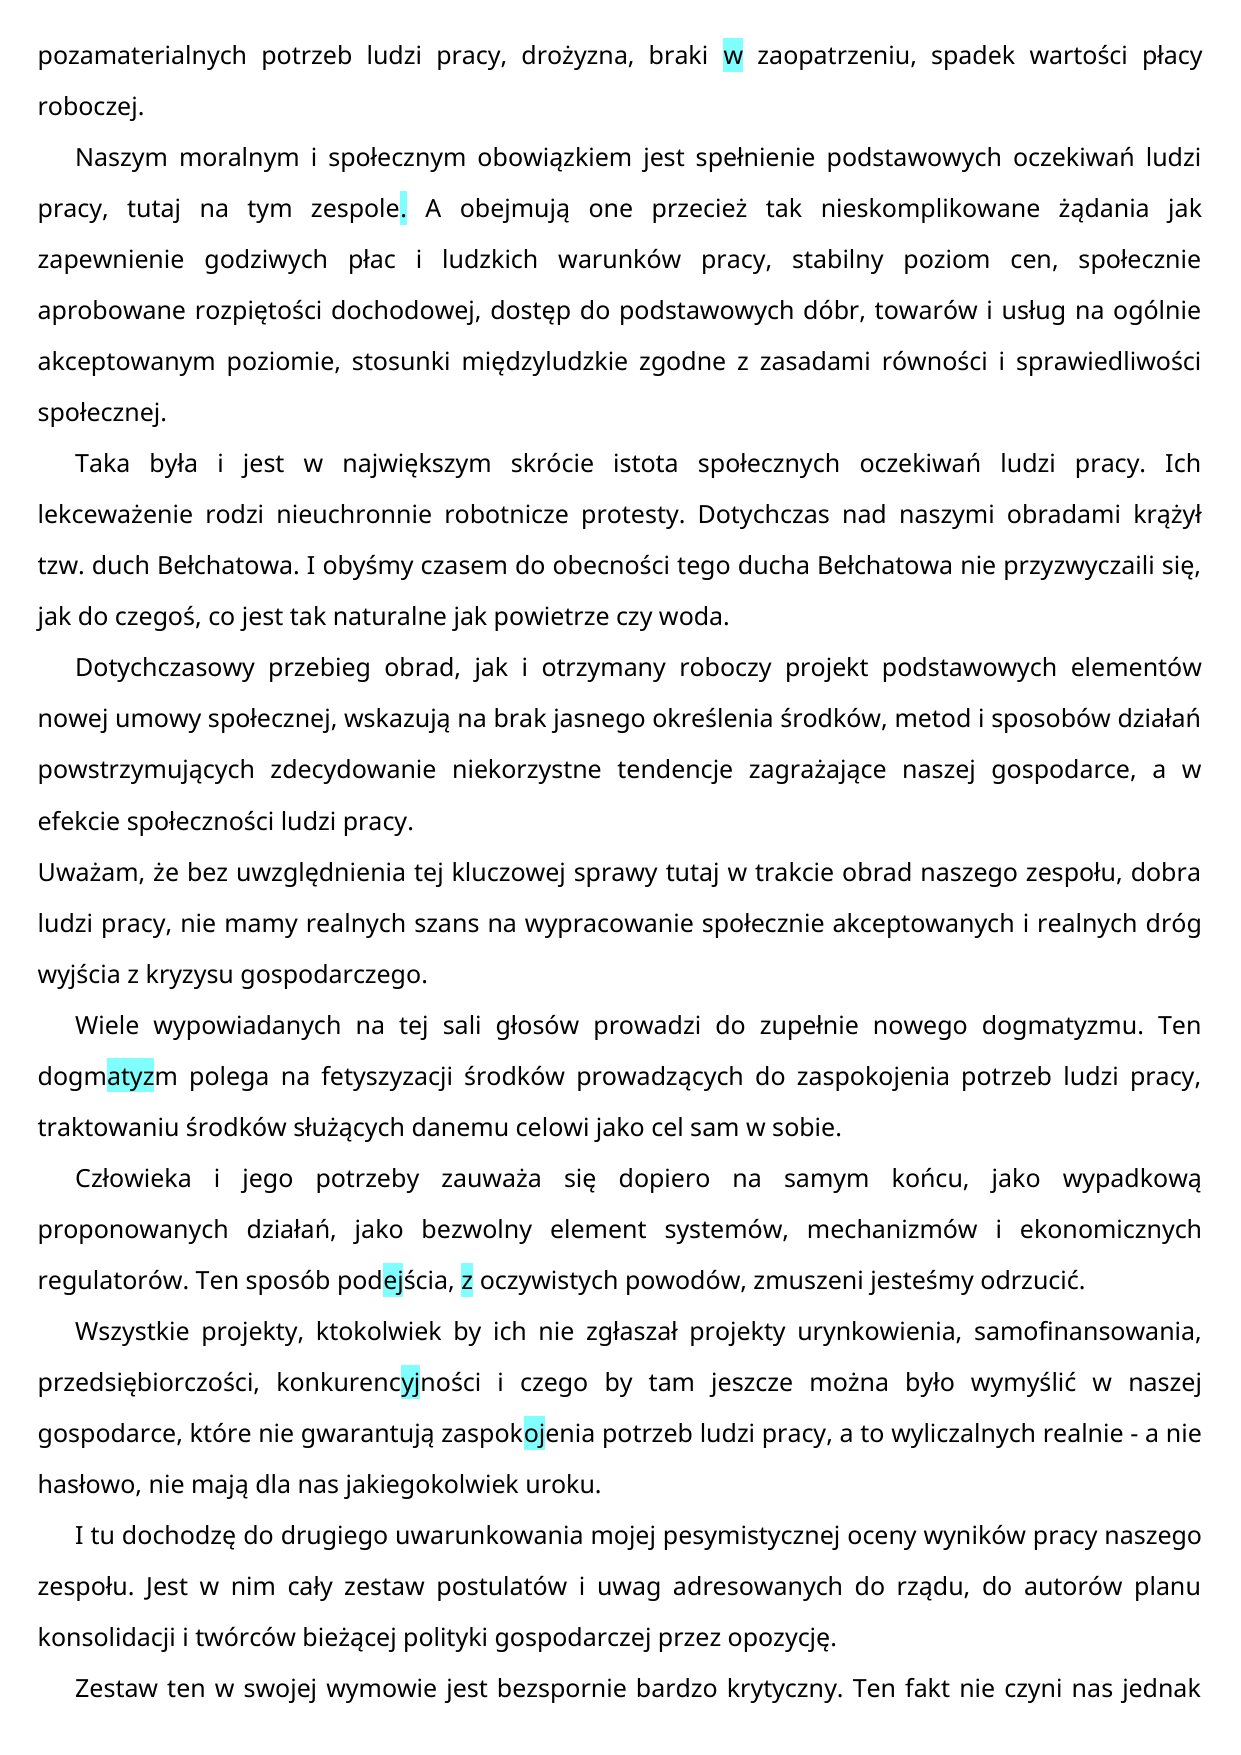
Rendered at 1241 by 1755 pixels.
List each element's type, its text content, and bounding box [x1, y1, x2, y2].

text Człowieka i jego potrzeby zauważa się dopiero na samym końcu, jako wypadkową proponowanych działań, jako bezwolny element systemów, mechanizmów i ekonomicznych regulatorów. Ten sposób podejścia, z oczywistych powodów, zmuszeni jesteśmy odrzucić. [37, 1160, 1203, 1297]
text I tu dochodzę do drugiego uwarunkowania mojej pesymistycznej oceny wyników pracy naszego zespołu. Jest w nim cały zestaw postulatów i uwag adresowanych do rządu, do autorów planu konsolidacji i twórców bieżącej polityki gospodarczej przez opozycję. [37, 1518, 1203, 1654]
text Uważam, że bez uwzględnienia tej kluczowej sprawy tutaj w trakcie obrad naszego zespołu, dobra ludzi pracy, nie mamy realnych szans na wypracowanie społecznie akceptowanych i realnych dróg wyjścia z kryzysu gospodarczego. [37, 854, 1203, 990]
text Wszystkie projekty, ktokolwiek by ich nie zgłaszał projekty urynkowienia, samofinansowania, przedsiębiorczości, konkurencyjności i czego by tam jeszcze można było wymyślić w naszej gospodarce, które nie gwarantują zaspokojenia potrzeb ludzi pracy, a to wyliczalnych realnie - a nie hasłowo, nie mają dla nas jakiegokolwiek uroku. [37, 1313, 1203, 1501]
text Zestaw ten w swojej wymowie jest bezspornie bardzo krytyczny. Ten fakt nie czyni nas jednak [37, 1671, 1203, 1705]
text Naszym moralnym i społecznym obowiązkiem jest spełnienie podstawowych oczekiwań ludzi pracy, tutaj na tym zespole. A obejmują one przecież tak nieskomplikowane żądania jak zapewnienie godziwych płac i ludzkich warunków pracy, stabilny poziom cen, społecznie aprobowane rozpiętości dochodowej, dostęp do podstawowych dóbr, towarów i usług na ogólnie akceptowanym poziomie, stosunki międzyludzkie zgodne z zasadami równości i sprawiedliwości społecznej. [37, 139, 1203, 429]
text Taka była i jest w największym skrócie istota społecznych oczekiwań ludzi pracy. Ich lekceważenie rodzi nieuchronnie robotnicze protesty. Dotychczas nad naszymi obradami krążył tzw. duch Bełchatowa. I obyśmy czasem do obecności tego ducha Bełchatowa nie przyzwyczaili się, jak do czegoś, co jest tak naturalne jak powietrze czy woda. [37, 446, 1203, 633]
text Dotychczasowy przebieg obrad, jak i otrzymany roboczy projekt podstawowych elementów nowej umowy społecznej, wskazują na brak jasnego określenia środków, metod i sposobów działań powstrzymujących zdecydowanie niekorzystne tendencje zagrażające naszej gospodarce, a w efekcie społeczności ludzi pracy. [37, 650, 1203, 837]
text pozamaterialnych potrzeb ludzi pracy, drożyzna, braki w zaopatrzeniu, spadek wartości płacy roboczej. [37, 37, 1203, 123]
text Wiele wypowiadanych na tej sali głosów prowadzi do zupełnie nowego dogmatyzmu. Ten dogmatyzm polega na fetyszyzacji środków prowadzących do zaspokojenia potrzeb ludzi pracy, traktowaniu środków służących danemu celowi jako cel sam w sobie. [37, 1007, 1203, 1143]
